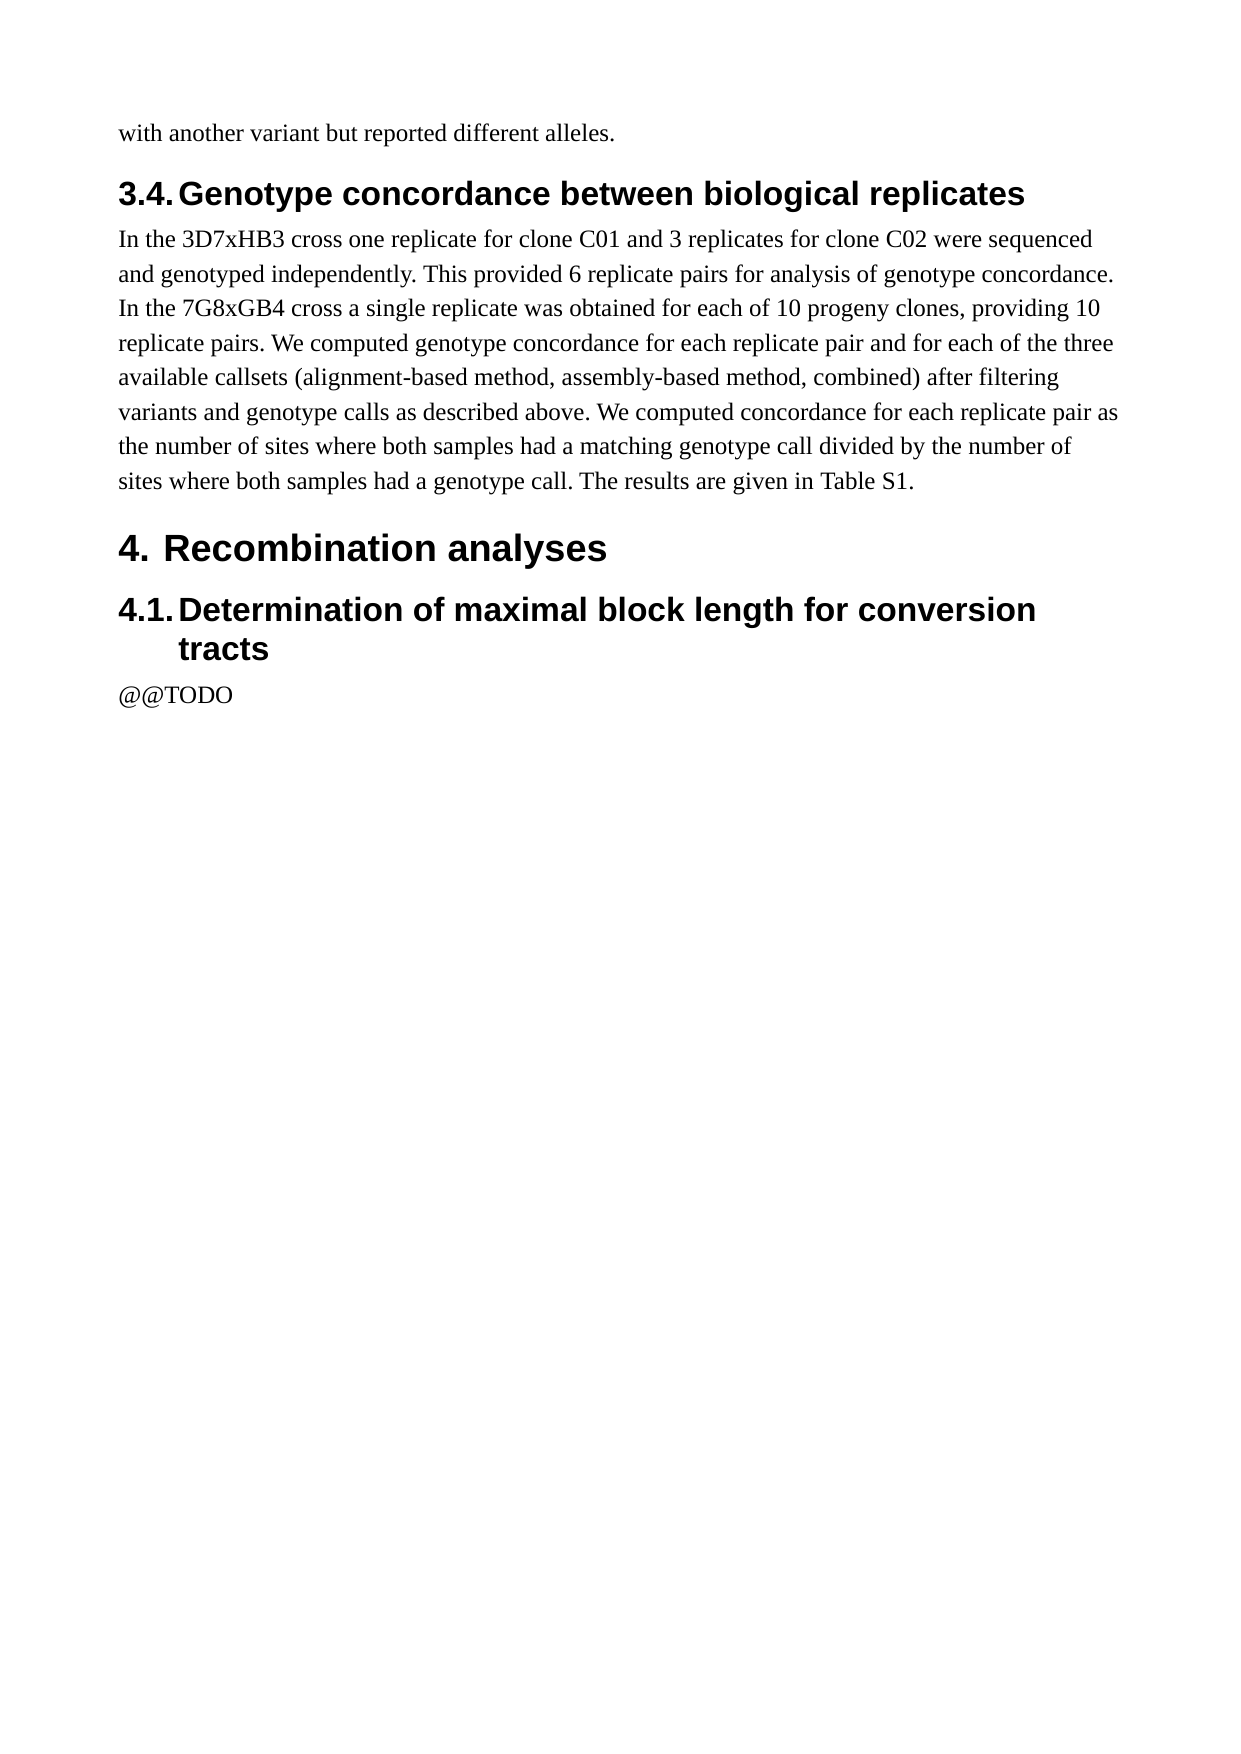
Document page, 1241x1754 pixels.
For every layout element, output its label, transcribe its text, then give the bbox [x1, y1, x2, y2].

subtitle Recombination analyses [118, 525, 1122, 569]
subtitle Genotype concordance between biological replicates [118, 173, 1122, 212]
subtitle Determination of maximal block length for conversion tracts [118, 590, 1122, 667]
text In the 3D7xHB3 cross one replicate for clone C01 and 3 replicates for clone C02 were sequenced and genotyped independently. This provided 6 replicate pairs for analysis of genotype concordance. In the 7G8xGB4 cross a single replicate was obtained for each of 10 progeny clones, providing 10 replicate pairs. We computed genotype concordance for each replicate pair and for each of the three available callsets (alignment-based method, assembly-based method, combined) after filtering variants and genotype calls as described above. We computed concordance for each replicate pair as the number of sites where both samples had a matching genotype call divided by the number of sites where both samples had a genotype call. The results are given in Table S1. [118, 224, 1122, 495]
text @@TODO [118, 680, 1122, 708]
text with another variant but reported different alleles. [118, 118, 1122, 147]
